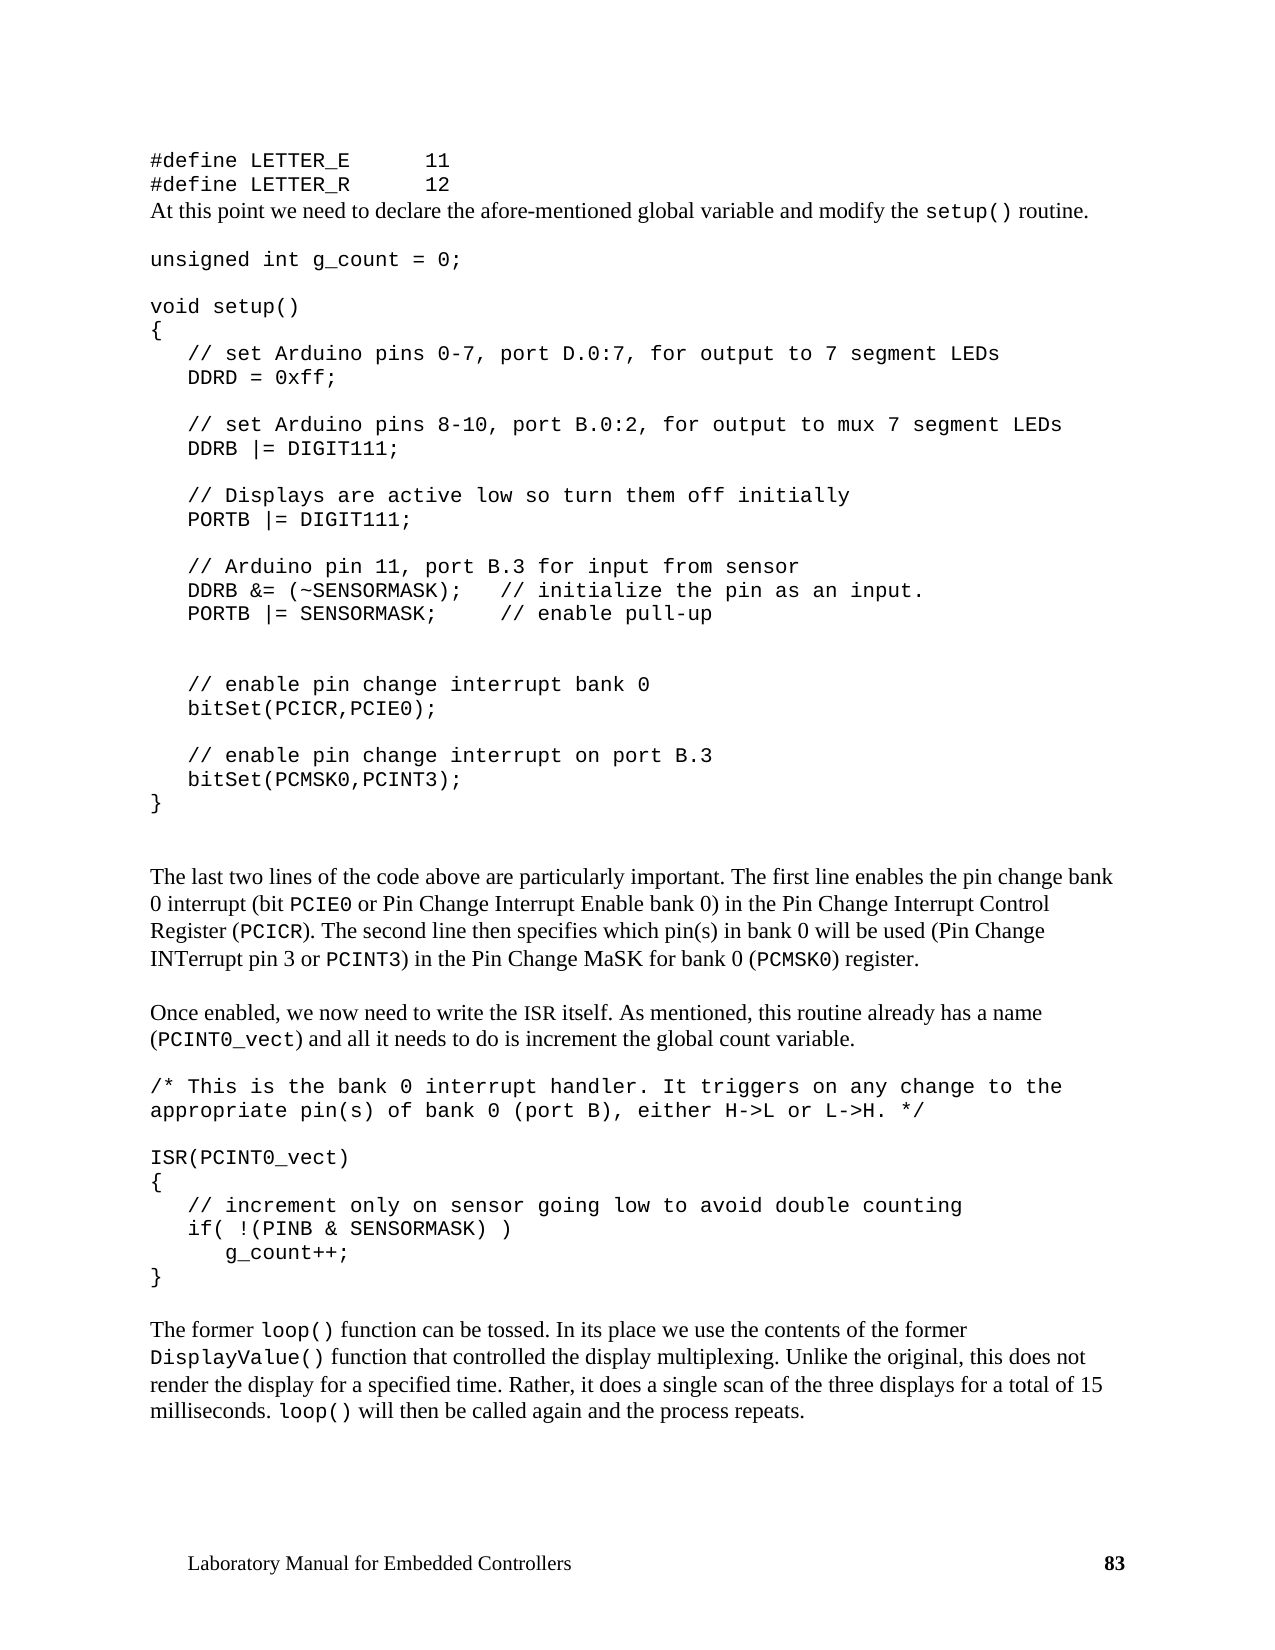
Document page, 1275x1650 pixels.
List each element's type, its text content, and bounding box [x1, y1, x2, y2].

text PORTB |= DIGIT111; [150, 509, 1125, 532]
text #define LETTER_E 11 [150, 150, 1125, 174]
text PORTB |= SENSORMASK; // enable pull-up [150, 603, 1125, 627]
text // set Arduino pins 8-10, port B.0:2, for output to mux 7 segment LEDs [150, 414, 1125, 438]
text // Displays are active low so turn them off initially [150, 485, 1125, 509]
text g_count++; [150, 1242, 1125, 1266]
text DDRB &= (~SENSORMASK); // initialize the pin as an input. [150, 579, 1125, 603]
text ISR(PCINT0_vect) [150, 1147, 1125, 1171]
text } [150, 792, 1125, 816]
text { [150, 319, 1125, 343]
text DDRB |= DIGIT111; [150, 438, 1125, 461]
text if( !(PINB & SENSORMASK) ) [150, 1218, 1125, 1242]
text } [150, 1266, 1125, 1289]
text /* This is the bank 0 interrupt handler. It triggers on any change to the appropriate pin(s) of bank 0 (port B), either H->L or L->H. */ [150, 1076, 1125, 1124]
text void setup() [150, 296, 1125, 319]
text // set Arduino pins 0-7, port D.0:7, for output to 7 segment LEDs [150, 343, 1125, 367]
text { [150, 1171, 1125, 1195]
text The last two lines of the code above are particularly important. The first line enables the pin change bank 0 interrupt (bit PCIE0 or Pin Change Interrupt Enable bank 0) in the Pin Change Interrupt Control Register (PCICR). The second line then specifies which pin(s) in bank 0 will be used (Pin Change INTerrupt pin 3 or PCINT3) in the Pin Change MaSK for bank 0 (PCMSK0) register. [150, 863, 1125, 972]
text // enable pin change interrupt on port B.3 [150, 745, 1125, 769]
text #define LETTER_R 12 [150, 174, 1125, 197]
text At this point we need to declare the afore-mentioned global variable and modify the setup() routine. [150, 197, 1125, 225]
text // Arduino pin 11, port B.3 for input from sensor [150, 556, 1125, 579]
text DDRD = 0xff; [150, 367, 1125, 390]
text // increment only on sensor going low to avoid double counting [150, 1195, 1125, 1218]
text bitSet(PCICR,PCIE0); [150, 698, 1125, 721]
text // enable pin change interrupt bank 0 [150, 674, 1125, 698]
text bitSet(PCMSK0,PCINT3); [150, 769, 1125, 792]
text unsigned int g_count = 0; [150, 248, 1125, 272]
text The former loop() function can be tossed. In its place we use the contents of the former DisplayValue() function that controlled the display multiplexing. Unlike the original, this does not render the display for a specified time. Rather, it does a single scan of the three displays for a total of 15 milliseconds. loop() will then be called again and the process repeats. [150, 1316, 1125, 1425]
text Once enabled, we now need to write the ISR itself. As mentioned, this routine already has a name (PCINT0_vect) and all it needs to do is increment the global count variable. [150, 999, 1125, 1053]
